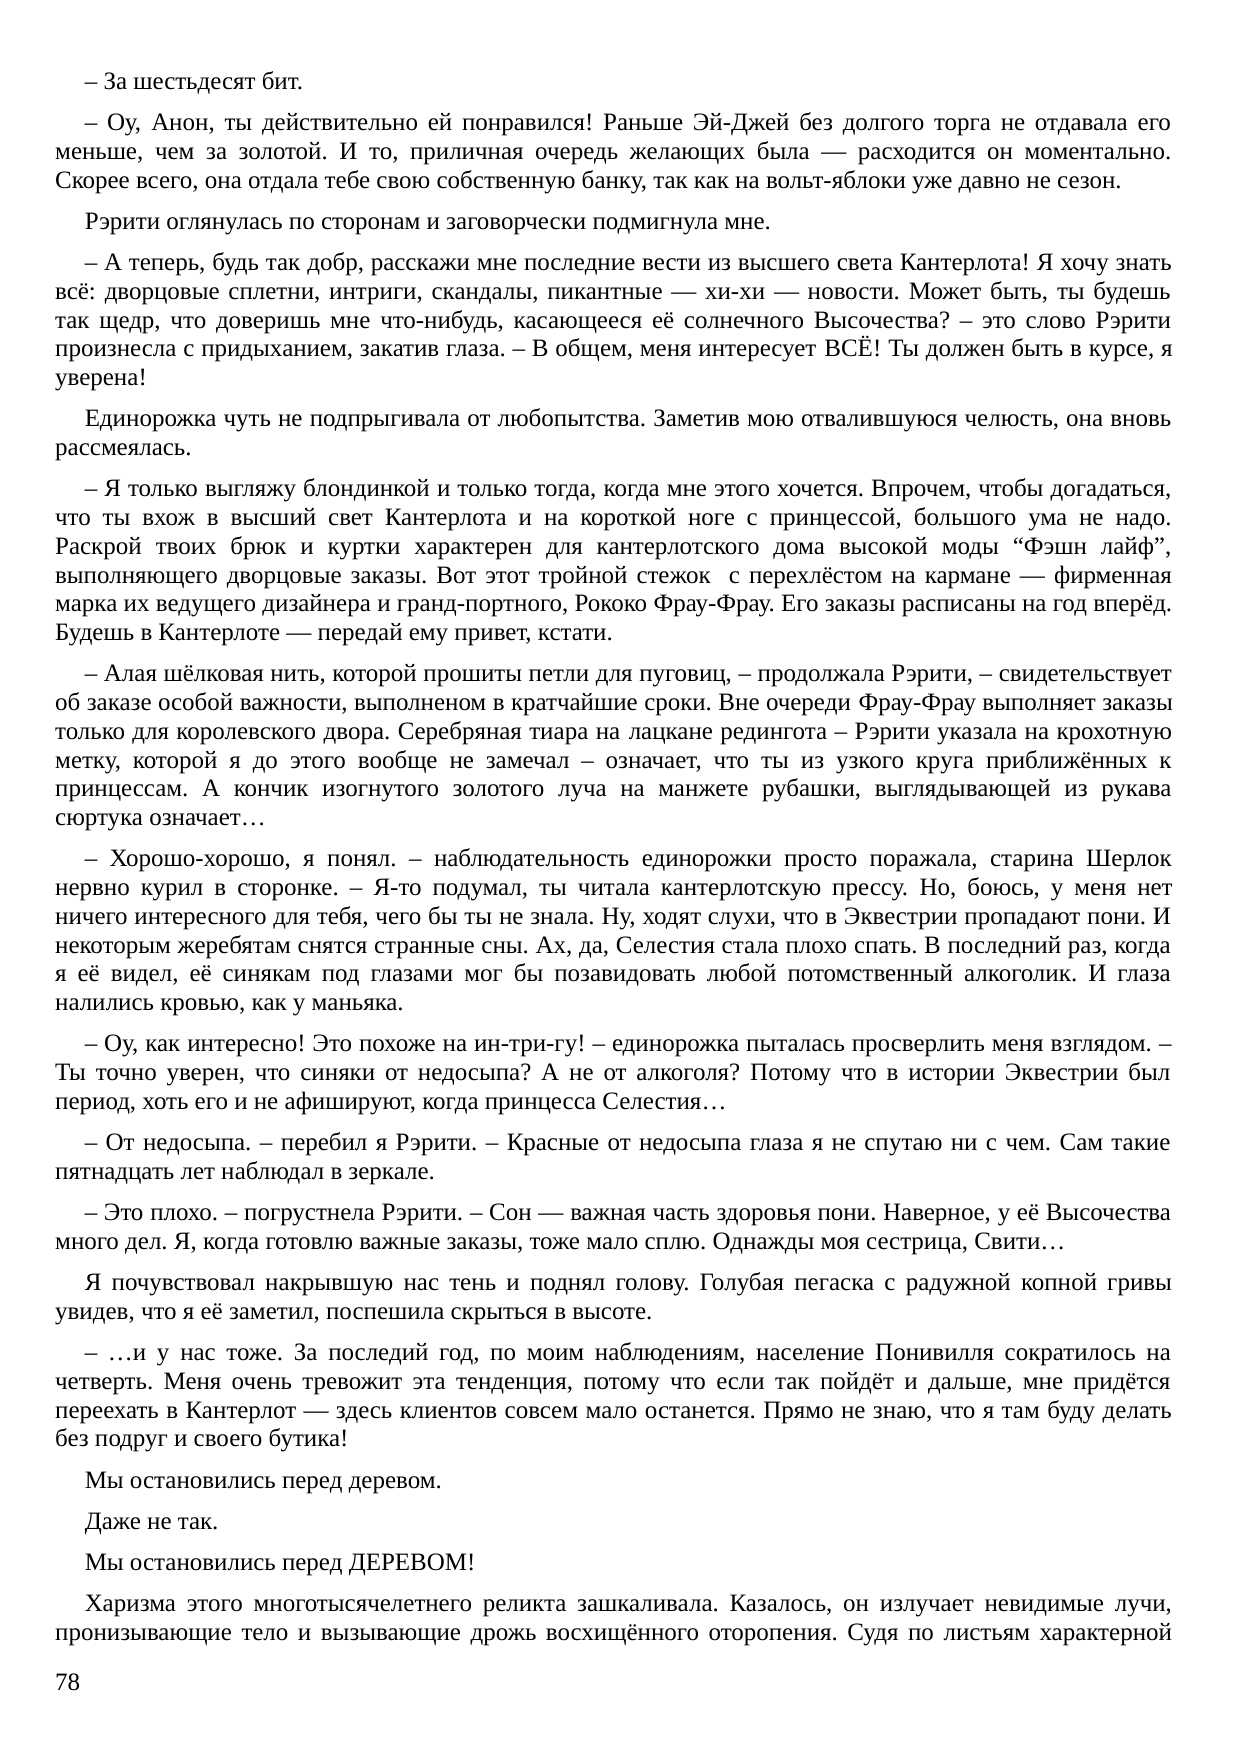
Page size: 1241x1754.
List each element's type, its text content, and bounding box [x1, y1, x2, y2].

text – Алая шёлковая нить, которой прошиты петли для пуговиц, – продолжала Рэрити, – свидетельствует об заказе особой важности, выполненом в кратчайшие сроки. Вне очереди Фрау-Фрау выполняет заказы только для королевского двора. Серебряная тиара на лацкане редингота – Рэрити указала на крохотную метку, которой я до этого вообще не замечал – означает, что ты из узкого круга приближённых к принцессам. А кончик изогнутого золотого луча на манжете рубашки, выглядывающей из рукава сюртука означает… [55, 658, 1173, 831]
text – А теперь, будь так добр, расскажи мне последние вести из высшего света Кантерлота! Я хочу знать всё: дворцовые сплетни, интриги, скандалы, пикантные — хи-хи — новости. Может быть, ты будешь так щедр, что доверишь мне что-нибудь, касающееся её солнечного Высочества? – это слово Рэрити произнесла с придыханием, закатив глаза. – В общем, меня интересует ВСЁ! Ты должен быть в курсе, я уверена! [55, 247, 1173, 391]
text Мы остановились перед деревом. [55, 1465, 1173, 1493]
text – Оу, Анон, ты действительно ей понравился! Раньше Эй-Джей без долгого торга не отдавала его меньше, чем за золотой. И то, приличная очередь желающих была — расходится он моментально. Скорее всего, она отдала тебе свою собственную банку, так как на вольт-яблоки уже давно не сезон. [55, 107, 1173, 193]
text Я почувствовал накрывшую нас тень и поднял голову. Голубая пегаска с радужной копной гривы увидев, что я её заметил, поспешила скрыться в высоте. [55, 1267, 1173, 1325]
text – …и у нас тоже. За последий год, по моим наблюдениям, население Понивилля сократилось на четверть. Меня очень тревожит эта тенденция, потому что если так пойдёт и дальше, мне придётся переехать в Кантерлот — здесь клиентов совсем мало останется. Прямо не знаю, что я там буду делать без подруг и своего бутика! [55, 1337, 1173, 1452]
text Даже не так. [55, 1506, 1173, 1535]
text – За шестьдесят бит. [55, 66, 1173, 95]
text – Это плохо. – погрустнела Рэрити. – Сон — важная часть здоровья пони. Наверное, у её Высочества много дел. Я, когда готовлю важные заказы, тоже мало сплю. Однажды моя сестрица, Свити… [55, 1197, 1173, 1255]
text – От недосыпа. – перебил я Рэрити. – Красные от недосыпа глаза я не спутаю ни с чем. Сам такие пятнадцать лет наблюдал в зеркале. [55, 1127, 1173, 1185]
text Мы остановились перед ДЕРЕВОМ! [55, 1547, 1173, 1576]
text – Хорошо-хорошо, я понял. – наблюдательность единорожки просто поражала, старина Шерлок нервно курил в сторонке. – Я-то подумал, ты читала кантерлотскую прессу. Но, боюсь, у меня нет ничего интересного для тебя, чего бы ты не знала. Ну, ходят слухи, что в Эквестрии пропадают пони. И некоторым жеребятам снятся странные сны. Ах, да, Селестия стала плохо спать. В последний раз, когда я её видел, её синякам под глазами мог бы позавидовать любой потомственный алкоголик. И глаза налились кровью, как у маньяка. [55, 843, 1173, 1016]
text Единорожка чуть не подпрыгивала от любопытства. Заметив мою отвалившуюся челюсть, она вновь рассмеялась. [55, 403, 1173, 461]
text – Оу, как интересно! Это похоже на ин-три-гу! – единорожка пыталась просверлить меня взглядом. – Ты точно уверен, что синяки от недосыпа? А не от алкоголя? Потому что в истории Эквестрии был период, хоть его и не афишируют, когда принцесса Селестия… [55, 1028, 1173, 1115]
text Харизма этого многотысячелетнего реликта зашкаливала. Казалось, он излучает невидимые лучи, пронизывающие тело и вызывающие дрожь восхищённого оторопения. Судя по листьям характерной [55, 1588, 1173, 1646]
text – Я только выгляжу блондинкой и только тогда, когда мне этого хочется. Впрочем, чтобы догадаться, что ты вхож в высший свет Кантерлота и на короткой ноге с принцессой, большого ума не надо. Раскрой твоих брюк и куртки характерен для кантерлотского дома высокой моды “Фэшн лайф”, выполняющего дворцовые заказы. Вот этот тройной стежок с перехлёстом на кармане — фирменная марка их ведущего дизайнера и гранд-портного, Рококо Фрау-Фрау. Его заказы расписаны на год вперёд. Будешь в Кантерлоте — передай ему привет, кстати. [55, 473, 1173, 646]
text Рэрити оглянулась по сторонам и заговорчески подмигнула мне. [55, 206, 1173, 235]
